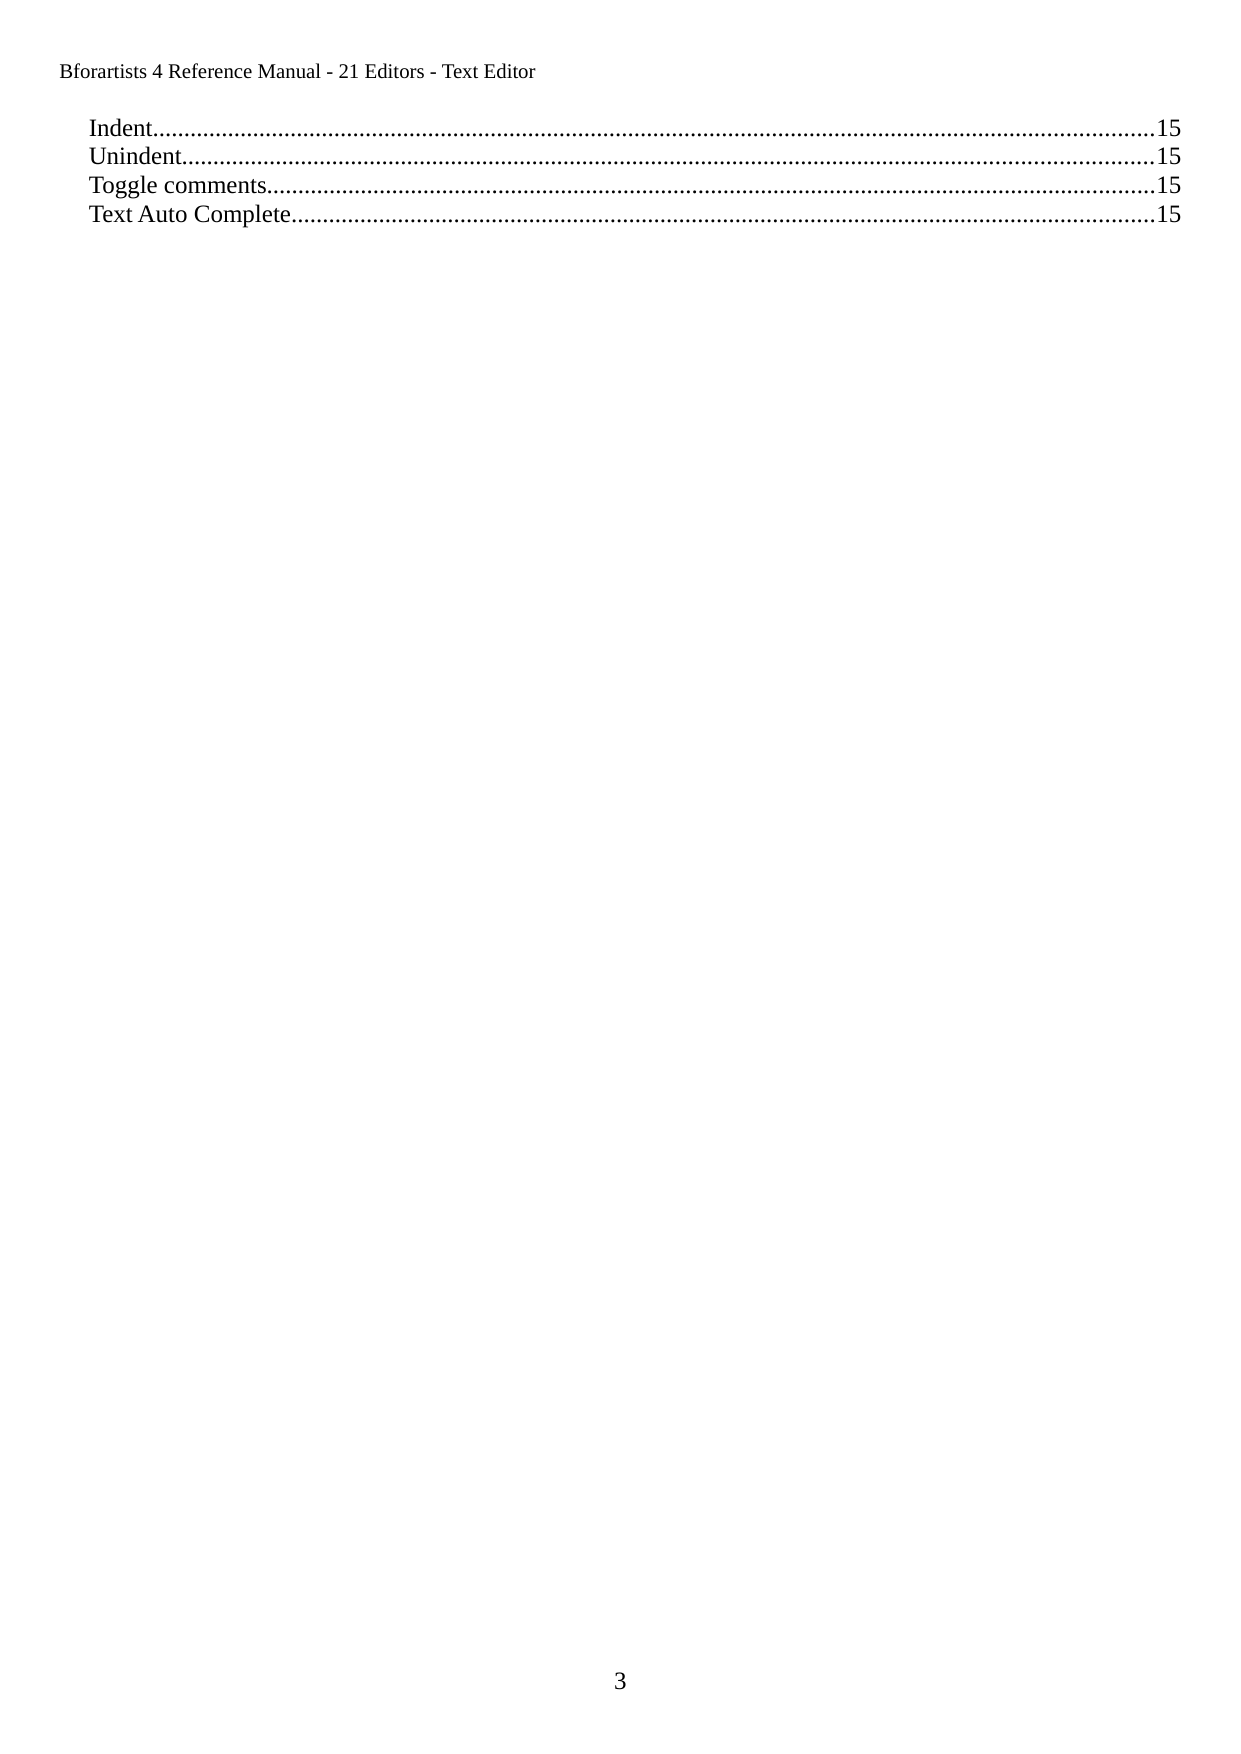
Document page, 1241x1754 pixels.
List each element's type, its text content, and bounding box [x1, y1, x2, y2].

text Unindent 15 [88, 141, 1181, 170]
text Toggle comments 15 [88, 170, 1181, 199]
text Text Auto Complete 15 [88, 199, 1181, 228]
text Indent 15 [88, 113, 1181, 141]
